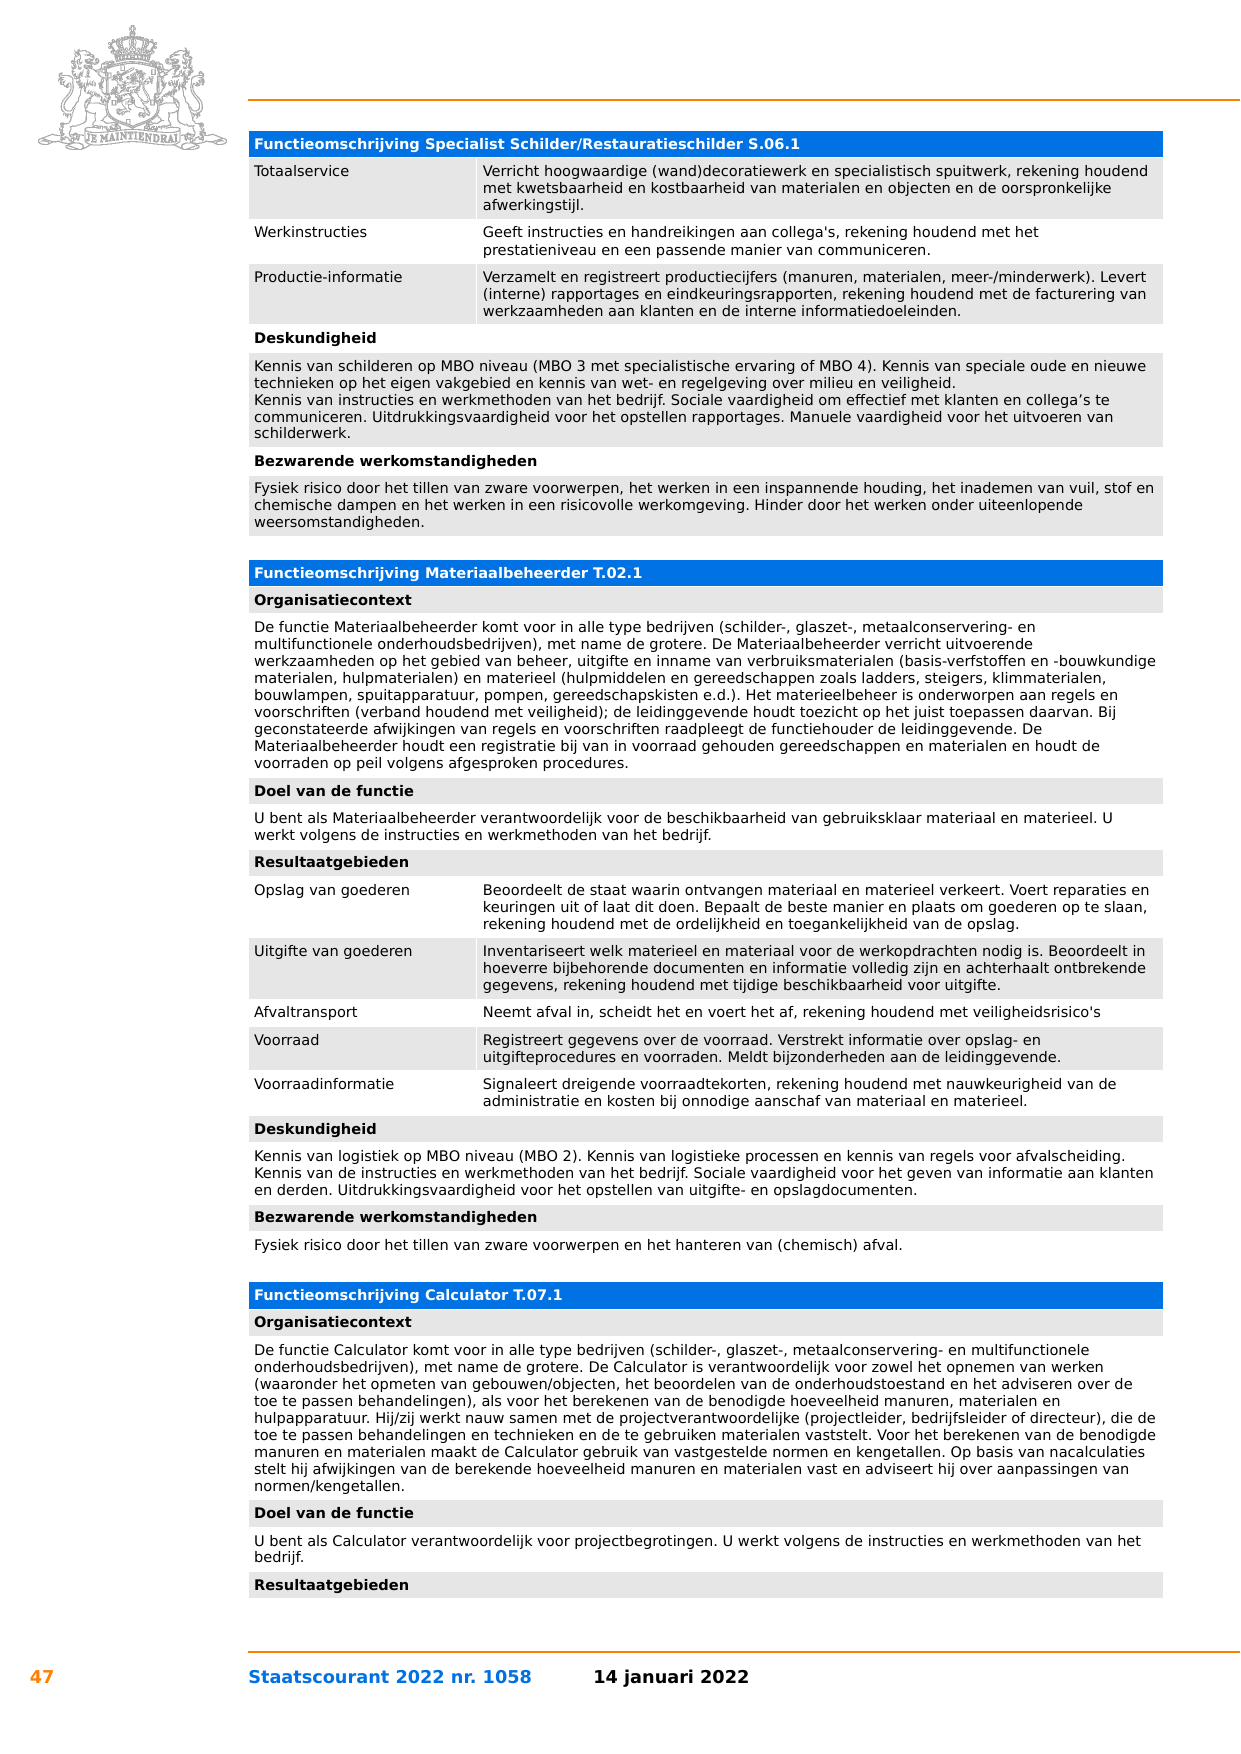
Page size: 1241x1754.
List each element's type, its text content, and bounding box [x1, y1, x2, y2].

table_cell Beoordeelt de staat waarin ontvangen materiaal en materieel verkeert. Voert reparaties en keuringen uit of laat dit doen. Bepaalt de beste manier en plaats om goederen op te slaan, rekening houdend met de ordelijkheid en toegankelijkheid van de opslag. [477, 877, 1163, 937]
table_cell U bent als Calculator verantwoordelijk voor projectbegrotingen. U werkt volgens de instructies en werkmethoden van het bedrijf. [249, 1528, 1163, 1571]
table_cell Verzamelt en registreert productiecijfers (manuren, materialen, meer-/minderwerk). Levert (interne) rapportages en eindkeuringsrapporten, rekening houdend met de facturering van werkzaamheden aan klanten en de interne informatiedoeleinden. [477, 264, 1163, 324]
table_cell Deskundigheid [249, 325, 1163, 352]
table_cell Organisatiecontext [249, 1310, 1163, 1336]
table_cell Geeft instructies en handreikingen aan collega's, rekening houdend met het prestatieniveau en een passende manier van communiceren. [477, 220, 1163, 263]
table_cell Deskundigheid [249, 1116, 1163, 1142]
table_cell Organisatiecontext [249, 587, 1163, 613]
table_cell Voorraadinformatie [249, 1071, 476, 1115]
table_cell Fysiek risico door het tillen van zware voorwerpen, het werken in een inspannende houding, het inademen van vuil, stof en chemische dampen en het werken in een risicovolle werkomgeving. Hinder door het werken onder uiteenlopende weersomstandigheden. [249, 476, 1163, 536]
table_cell Opslag van goederen [249, 877, 476, 937]
table_cell Registreert gegevens over de voorraad. Verstrekt informatie over opslag- en uitgifteprocedures en voorraden. Meldt bijzonderheden aan de leidinggevende. [477, 1027, 1163, 1070]
table_cell Voorraad [249, 1027, 476, 1070]
table_cell Bezwarende werkomstandigheden [249, 1205, 1163, 1231]
table_cell Totaalservice [249, 158, 476, 219]
table_cell Doel van de functie [249, 1500, 1163, 1527]
table_cell Afvaltransport [249, 1000, 476, 1026]
table_cell De functie Calculator komt voor in alle type bedrijven (schilder-, glaszet-, metaalconservering- en multifunctionele onderhoudsbedrijven), met name de grotere. De Calculator is verantwoordelijk voor zowel het opnemen van werken (waaronder het opmeten van gebouwen/objecten, het beoordelen van de onderhoudstoestand en het adviseren over de toe te passen behandelingen), als voor het berekenen van de benodigde hoeveelheid manuren, materialen en hulpapparatuur. Hij/zij werkt nauw samen met de projectverantwoordelijke (projectleider, bedrijfsleider of directeur), die de toe te passen behandelingen en technieken en de te gebruiken materialen vaststelt. Voor het berekenen van de benodigde manuren en materialen maakt de Calculator gebruik van vastgestelde normen en kengetallen. Op basis van nacalculaties stelt hij afwijkingen van de berekende hoeveelheid manuren en materialen vast en adviseert hij over aanpassingen van normen/kengetallen. [249, 1337, 1163, 1499]
table_cell Verricht hoogwaardige (wand)decoratiewerk en specialistisch spuitwerk, rekening houdend met kwetsbaarheid en kostbaarheid van materialen en objecten en de oorspronkelijke afwerkingstijl. [477, 158, 1163, 219]
table_cell Kennis van logistiek op MBO niveau (MBO 2). Kennis van logistieke processen en kennis van regels voor afvalscheiding. Kennis van de instructies en werkmethoden van het bedrijf. Sociale vaardigheid voor het geven van informatie aan klanten en derden. Uitdrukkingsvaardigheid voor het opstellen van uitgifte- en opslagdocumenten. [249, 1143, 1163, 1203]
table_cell Bezwarende werkomstandigheden [249, 448, 1163, 474]
table_cell Doel van de functie [249, 778, 1163, 804]
picture [38, 25, 227, 150]
table_cell Inventariseert welk materieel en materiaal voor de werkopdrachten nodig is. Beoordeelt in hoeverre bijbehorende documenten en informatie volledig zijn en achterhaalt ontbrekende gegevens, rekening houdend met tijdige beschikbaarheid voor uitgifte. [477, 938, 1163, 999]
table_cell Werkinstructies [249, 220, 476, 263]
table_header Functieomschrijving Specialist Schilder/Restauratieschilder S.06.1 [249, 131, 1163, 157]
table_header Functieomschrijving Materiaalbeheerder T.02.1 [249, 560, 1163, 586]
table_cell De functie Materiaalbeheerder komt voor in alle type bedrijven (schilder-, glaszet-, metaalconservering- en multifunctionele onderhoudsbedrijven), met name de grotere. De Materiaalbeheerder verricht uitvoerende werkzaamheden op het gebied van beheer, uitgifte en inname van verbruiksmaterialen (basis-verfstoffen en -bouwkundige materialen, hulpmaterialen) en materieel (hulpmiddelen en gereedschappen zoals ladders, steigers, klimmaterialen, bouwlampen, spuitapparatuur, pompen, gereedschapskisten e.d.). Het materieelbeheer is onderworpen aan regels en voorschriften (verband houdend met veiligheid); de leidinggevende houdt toezicht op het juist toepassen daarvan. Bij geconstateerde afwijkingen van regels en voorschriften raadpleegt de functiehouder de leidinggevende. De Materiaalbeheerder houdt een registratie bij van in voorraad gehouden gereedschappen en materialen en houdt de voorraden op peil volgens afgesproken procedures. [249, 615, 1163, 777]
table_cell Kennis van schilderen op MBO niveau (MBO 3 met specialistische ervaring of MBO 4). Kennis van speciale oude en nieuwe technieken op het eigen vakgebied en kennis van wet- en regelgeving over milieu en veiligheid. Kennis van instructies en werkmethoden van het bedrijf. Sociale vaardigheid om effectief met klanten en collega’s te communiceren. Uitdrukkingsvaardigheid voor het opstellen rapportages. Manuele vaardigheid voor het uitvoeren van schilderwerk. [249, 353, 1163, 447]
table_cell Fysiek risico door het tillen van zware voorwerpen en het hanteren van (chemisch) afval. [249, 1232, 1163, 1258]
table_cell Signaleert dreigende voorraadtekorten, rekening houdend met nauwkeurigheid van de administratie en kosten bij onnodige aanschaf van materiaal en materieel. [477, 1071, 1163, 1115]
table_cell Resultaatgebieden [249, 850, 1163, 876]
table_cell U bent als Materiaalbeheerder verantwoordelijk voor de beschikbaarheid van gebruiksklaar materiaal en materieel. U werkt volgens de instructies en werkmethoden van het bedrijf. [249, 805, 1163, 848]
table_cell Resultaatgebieden [249, 1572, 1163, 1598]
table_header Functieomschrijving Calculator T.07.1 [249, 1282, 1163, 1309]
table_cell Neemt afval in, scheidt het en voert het af, rekening houdend met veiligheidsrisico's [477, 1000, 1163, 1026]
table_cell Uitgifte van goederen [249, 938, 476, 999]
table_cell Productie-informatie [249, 264, 476, 324]
